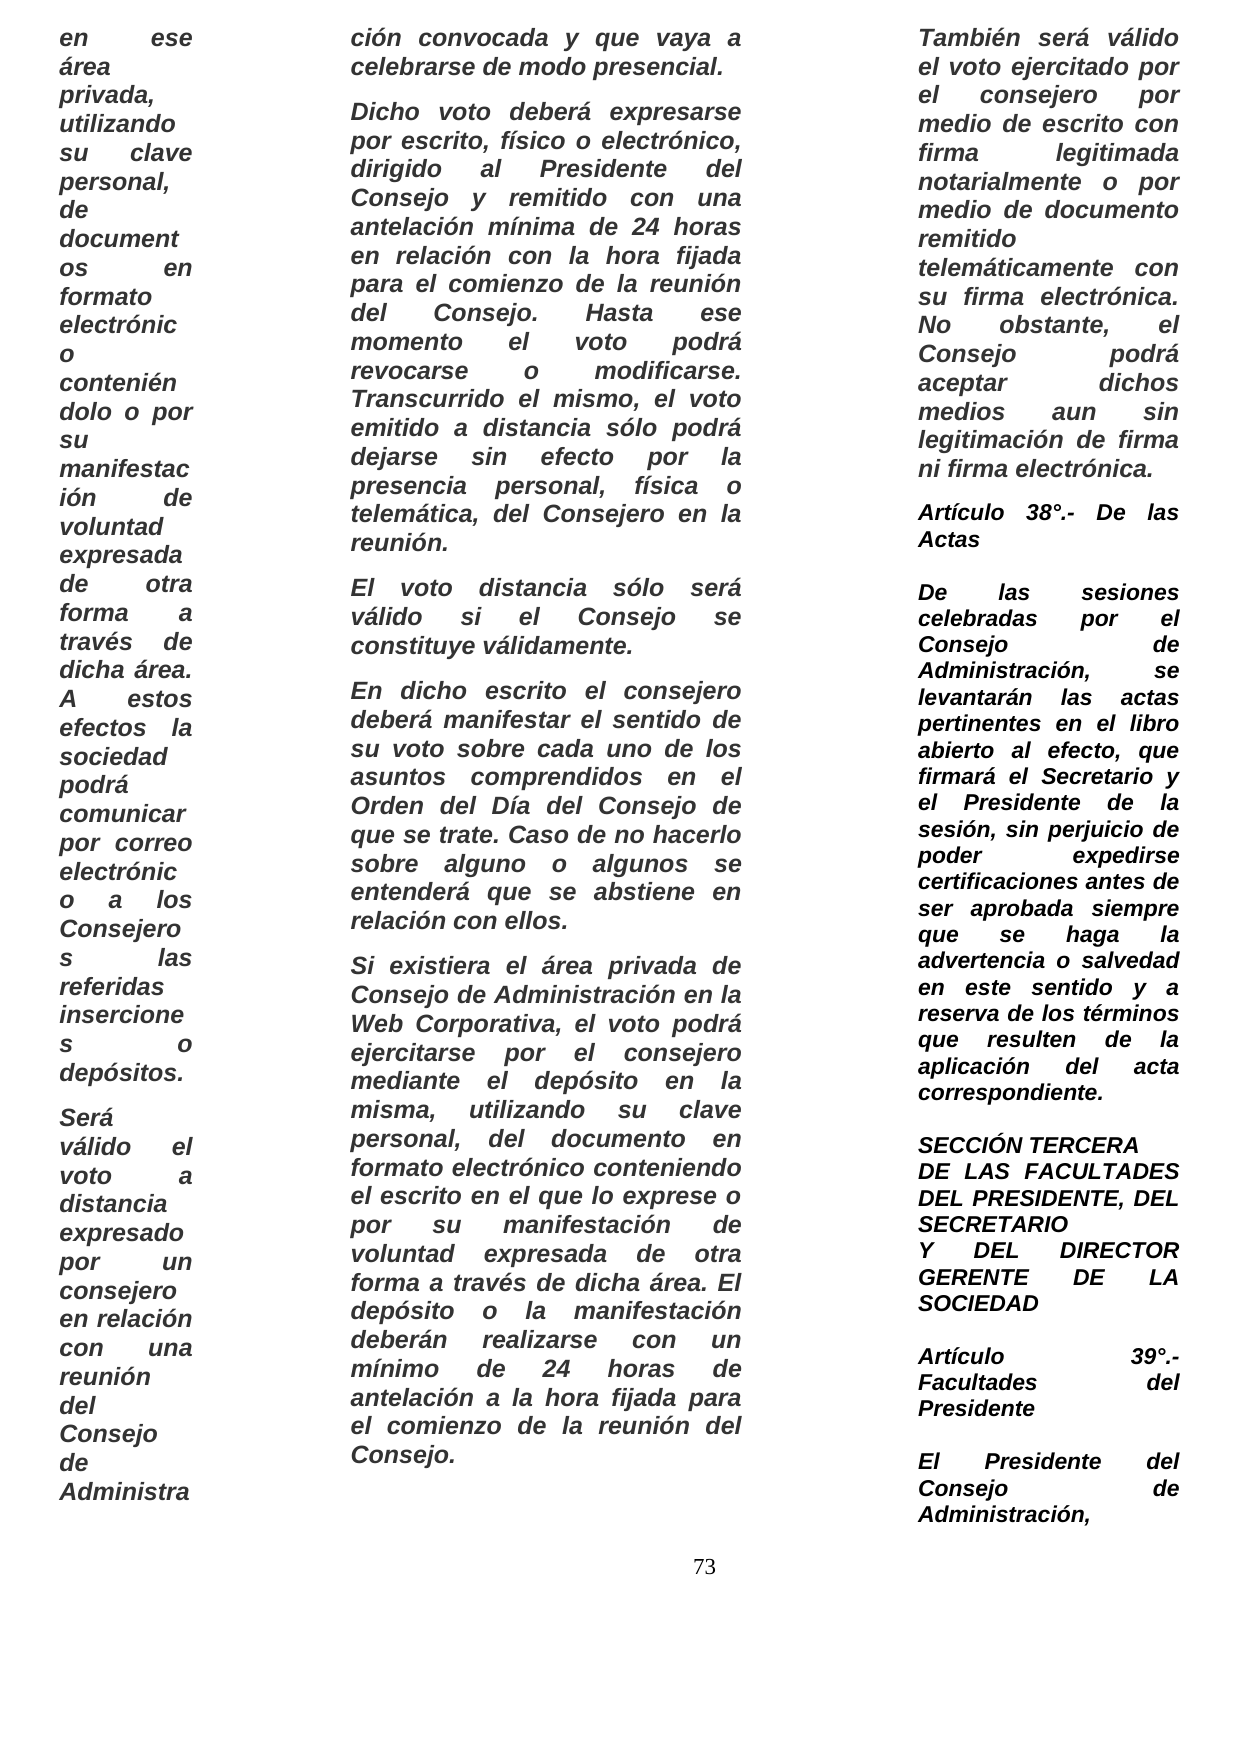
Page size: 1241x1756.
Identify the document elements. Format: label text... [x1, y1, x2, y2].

text ción convocada y que vaya a celebrarse de modo presencial. [350, 23, 744, 80]
text en ese área privada, utilizando su clave personal, de documentos en formato electrónico conteniéndolo o por su manifestación de voluntad expresada de otra forma a través de dicha área. A estos efectos la sociedad podrá comunicar por correo electrónico a los Consejeros las referidas inserciones o depósitos. [59, 23, 195, 1087]
text El Presidente del Consejo de Administración, [918, 1448, 1182, 1527]
text Artículo 38°.- De las Actas [918, 499, 1182, 552]
text SECCIÓN TERCERA [918, 1132, 1182, 1158]
text Artículo 39°.- Facultades del Presidente [918, 1343, 1182, 1422]
text Dicho voto deberá expresarse por escrito, físico o electrónico, dirigido al Presidente del Consejo y remitido con una antelación mínima de 24 horas en relación con la hora fijada para el comienzo de la reunión del Consejo. Hasta ese momento el voto podrá revocarse o modificarse. Transcurrido el mismo, el voto emitido a distancia sólo podrá dejarse sin efecto por la presencia personal, física o telemática, del Consejero en la reunión. [350, 97, 744, 557]
text Si existiera el área privada de Consejo de Administración en la Web Corporativa, el voto podrá ejercitarse por el consejero mediante el depósito en la misma, utilizando su clave personal, del documento en formato electrónico conteniendo el escrito en el que lo exprese o por su manifestación de voluntad expresada de otra forma a través de dicha área. El depósito o la manifestación deberán realizarse con un mínimo de 24 horas de antelación a la hora fijada para el comienzo de la reunión del Consejo. [350, 951, 744, 1469]
text De las sesiones celebradas por el Consejo de Administración, se levantarán las actas pertinentes en el libro abierto al efecto, que firmará el Secretario y el Presidente de la sesión, sin perjuicio de poder expedirse certificaciones antes de ser aprobada siempre que se haga la advertencia o salvedad en este sentido y a reserva de los términos que resulten de la aplicación del acta correspondiente. [918, 578, 1182, 1106]
text Será válido el voto a distancia expresado por un consejero en relación con una reunión del Consejo de Administra [59, 1103, 195, 1506]
text El voto distancia sólo será válido si el Consejo se constituye válidamente. [350, 573, 744, 659]
text Y DEL DIRECTOR GERENTE DE LA SOCIEDAD [918, 1237, 1182, 1316]
text También será válido el voto ejercitado por el consejero por medio de escrito con firma legitimada notarialmente o por medio de documento remitido telemáticamente con su firma electrónica. No obstante, el Consejo podrá aceptar dichos medios aun sin legitimación de firma ni firma electrónica. [918, 23, 1182, 483]
text En dicho escrito el consejero deberá manifestar el sentido de su voto sobre cada uno de los asuntos comprendidos en el Orden del Día del Consejo de que se trate. Caso de no hacerlo sobre alguno o algunos se entenderá que se abstiene en relación con ellos. [350, 676, 744, 935]
text DE LAS FACULTADES DEL PRESIDENTE, DEL SECRETARIO [918, 1158, 1182, 1237]
